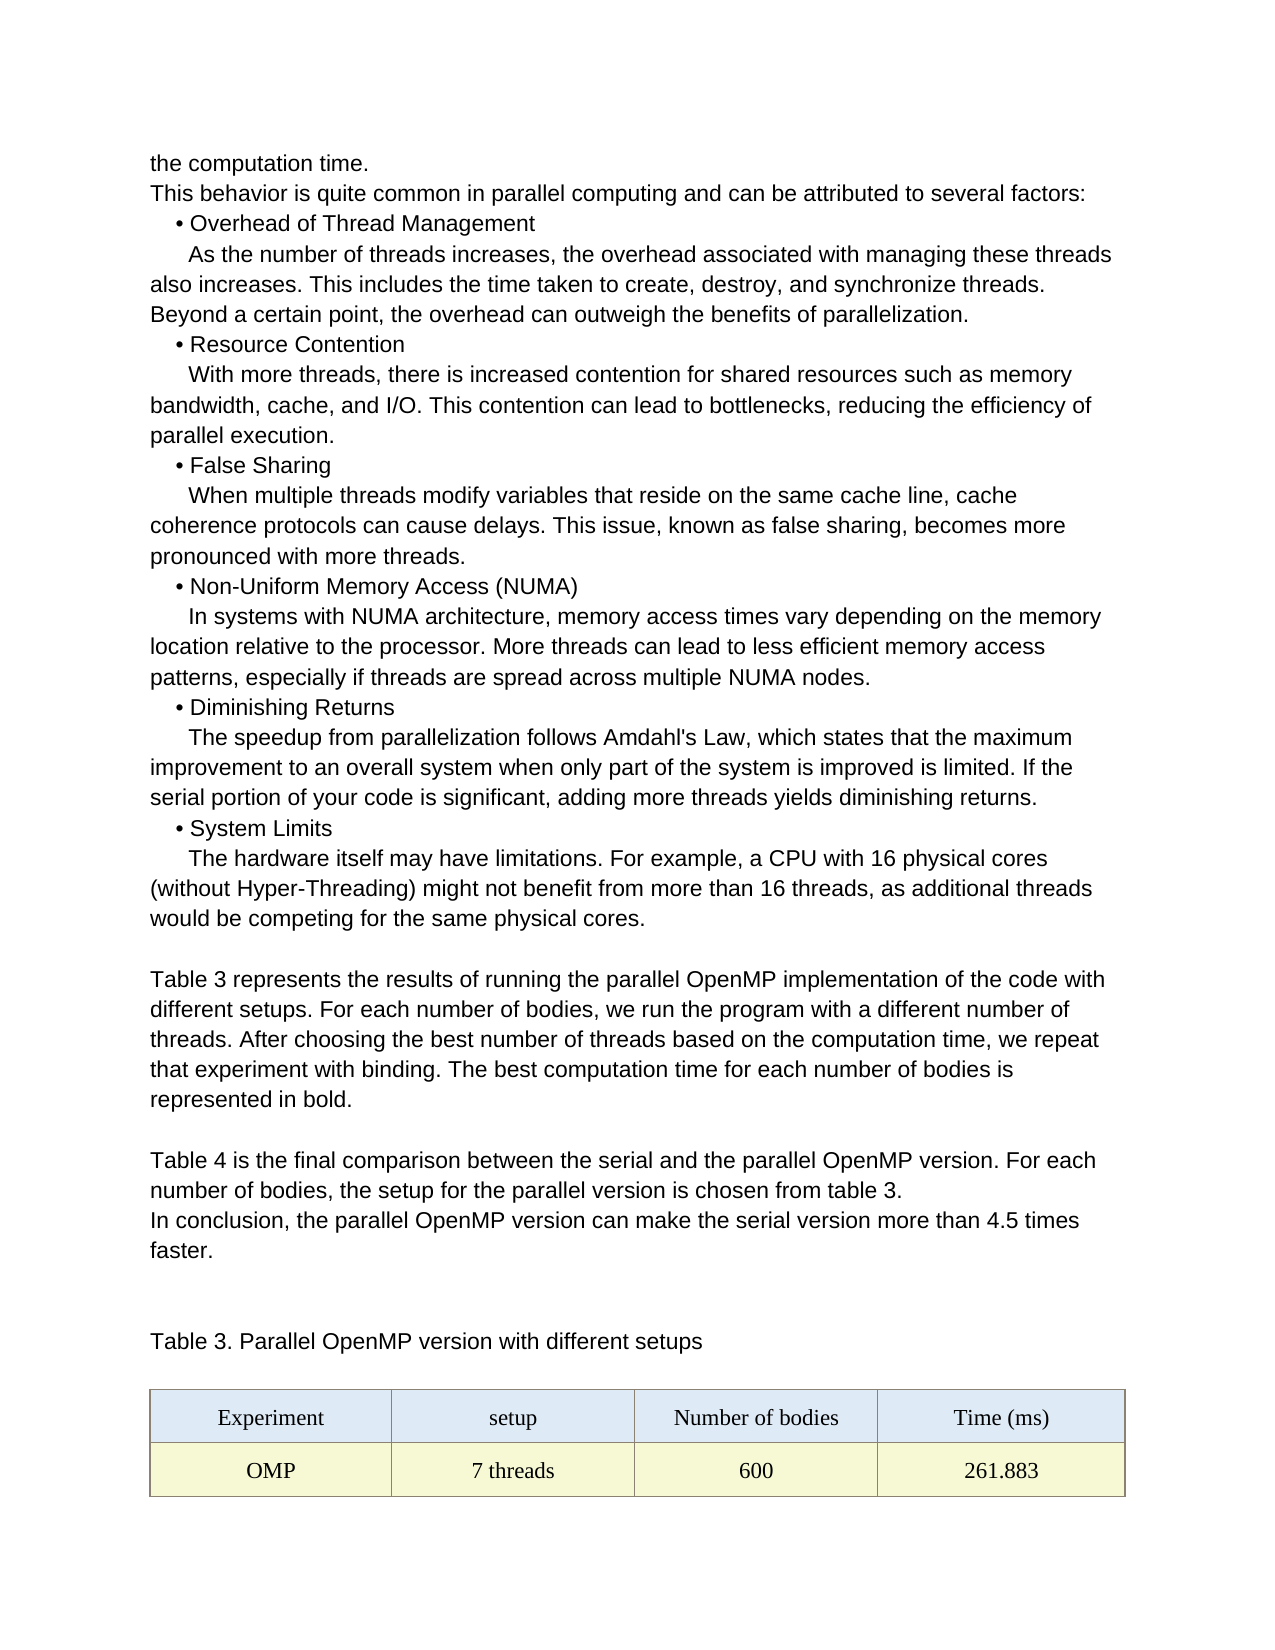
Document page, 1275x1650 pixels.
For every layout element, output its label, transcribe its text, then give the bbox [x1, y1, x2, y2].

text In conclusion, the parallel OpenMP version can make the serial version more than 4.5 times faster. [150, 1207, 1125, 1264]
text In systems with NUMA architecture, memory access times vary depending on the memory location relative to the processor. More threads can lead to less efficient memory access patterns, especially if threads are spread across multiple NUMA nodes. [150, 603, 1125, 690]
table_header setup [392, 1390, 634, 1442]
table_header Experiment [151, 1390, 391, 1442]
text Table 3 represents the results of running the parallel OpenMP implementation of the code with different setups. For each number of bodies, we run the program with a different number of threads. After choosing the best number of threads based on the computation time, we repeat that experiment with binding. The best computation time for each number of bodies is represented in bold. [150, 966, 1125, 1113]
text The speedup from parallelization follows Amdahl's Law, which states that the maximum improvement to an overall system when only part of the system is improved is limited. If the serial portion of your code is significant, adding more threads yields diminishing returns. [150, 724, 1125, 811]
text As the number of threads increases, the overhead associated with managing these threads also increases. This includes the time taken to create, destroy, and synchronize threads. Beyond a certain point, the overhead can outweigh the benefits of parallelization. [150, 241, 1125, 327]
table_cell 7 threads [392, 1443, 634, 1496]
table_header Number of bodies [635, 1390, 877, 1442]
text • System Limits [150, 814, 1125, 841]
table_cell 261.883 [878, 1443, 1124, 1496]
text • Overhead of Thread Management [150, 210, 1125, 237]
text the computation time. [150, 150, 1125, 176]
text This behavior is quite common in parallel computing and can be attributed to several factors: [150, 180, 1125, 207]
text When multiple threads modify variables that reside on the same cache line, cache coherence protocols can cause delays. This issue, known as false sharing, becomes more pronounced with more threads. [150, 482, 1125, 569]
text • Non-Uniform Memory Access (NUMA) [150, 573, 1125, 599]
text • Diminishing Returns [150, 694, 1125, 720]
text Table 4 is the final comparison between the serial and the parallel OpenMP version. For each number of bodies, the setup for the parallel version is chosen from table 3. [150, 1147, 1125, 1203]
text Table 3. Parallel OpenMP version with different setups [150, 1328, 1125, 1354]
table_cell OMP [151, 1443, 391, 1496]
text • Resource Contention [150, 331, 1125, 358]
table_cell 600 [635, 1443, 877, 1496]
text With more threads, there is increased contention for shared resources such as memory bandwidth, cache, and I/O. This contention can lead to bottlenecks, reducing the efficiency of parallel execution. [150, 361, 1125, 448]
table_header Time (ms) [878, 1390, 1124, 1442]
text The hardware itself may have limitations. For example, a CPU with 16 physical cores (without Hyper-Threading) might not benefit from more than 16 threads, as additional threads would be competing for the same physical cores. [150, 845, 1125, 932]
text • False Sharing [150, 452, 1125, 478]
